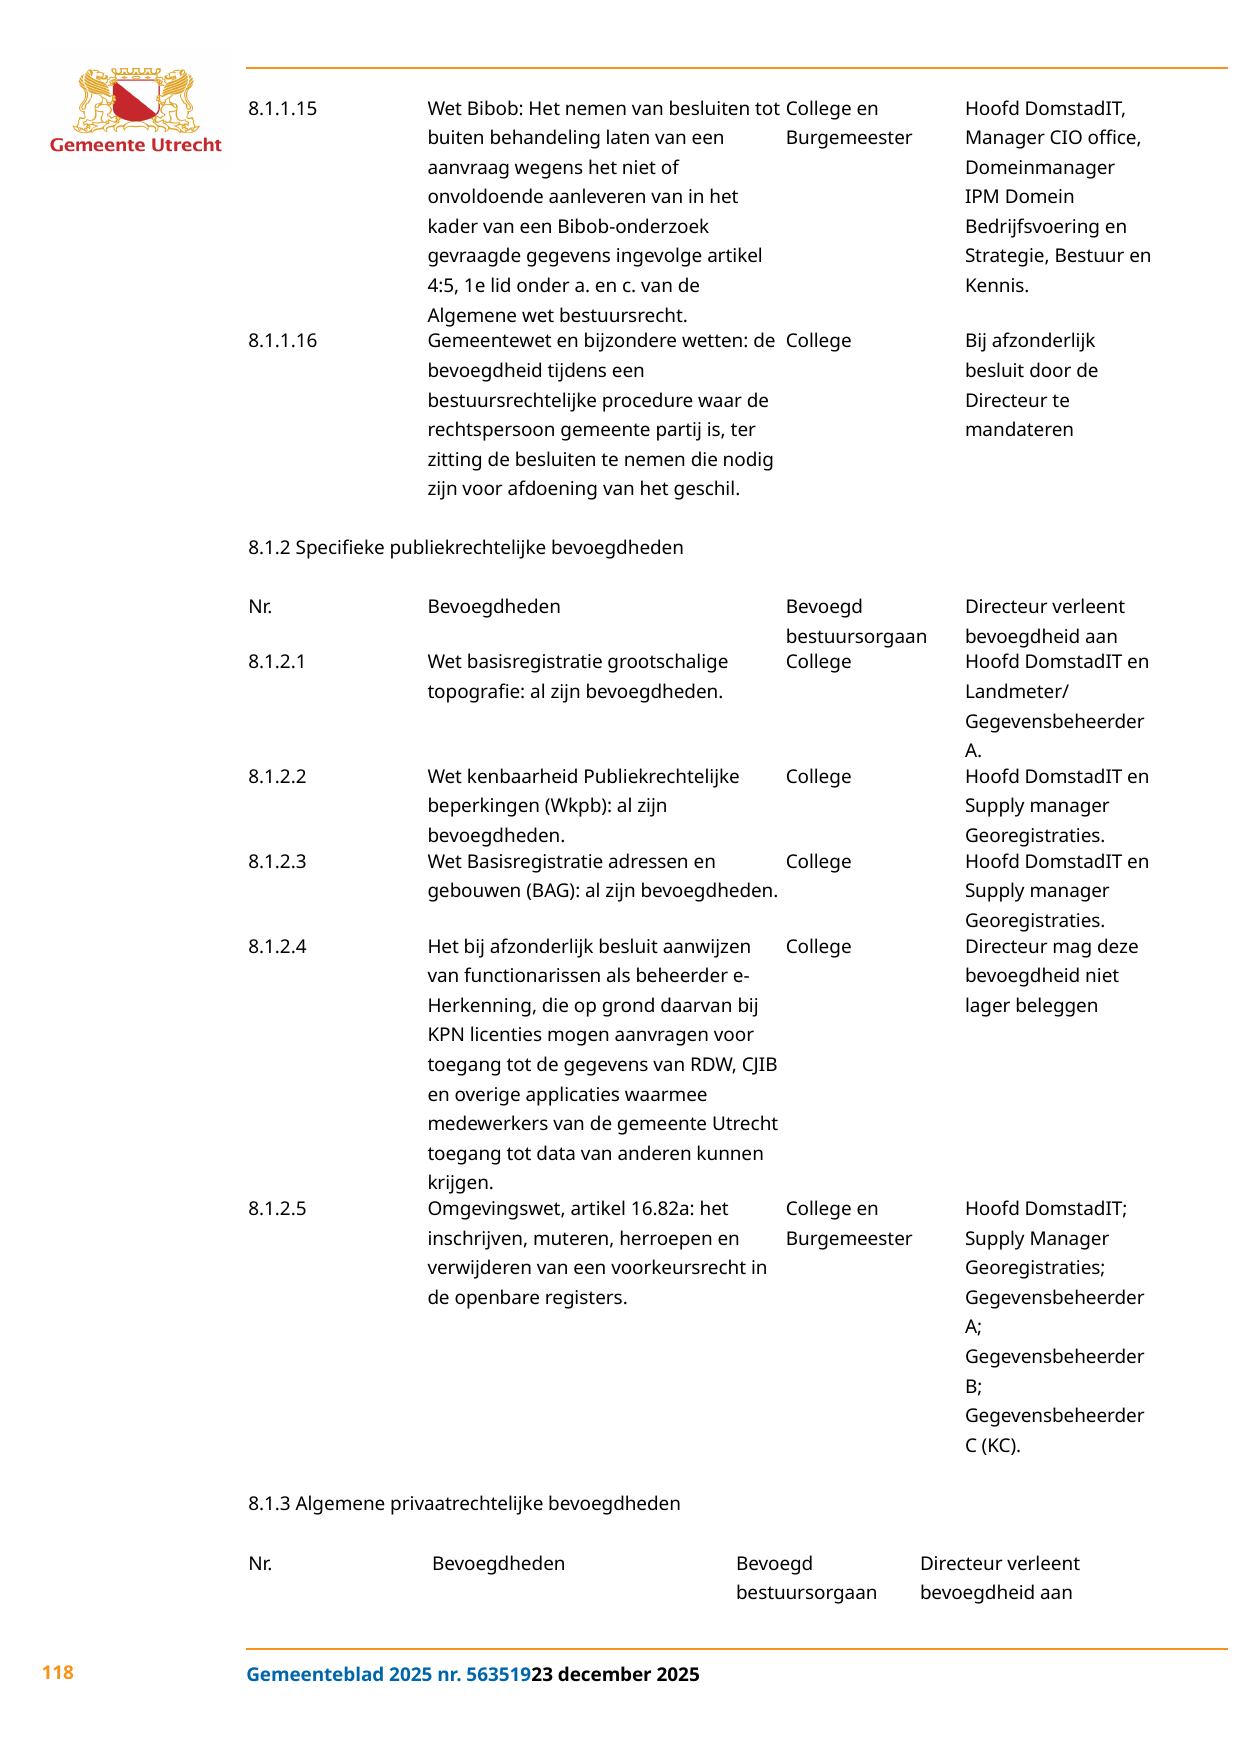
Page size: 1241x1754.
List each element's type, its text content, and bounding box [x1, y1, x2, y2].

table_cell Hoofd DomstadIT en Supply manager Georegistraties. [965, 763, 1152, 848]
table_cell 8.1.1.15 [248, 95, 427, 328]
table_cell Directeur mag deze bevoegdheid niet lager beleggen [965, 933, 1152, 1195]
table_header Bevoegd bestuursorgaan [786, 593, 965, 649]
table_cell 8.1.2.5 [248, 1195, 427, 1458]
table_cell 8.1.2.2 [248, 763, 427, 848]
table_cell Hoofd DomstadIT en Supply manager Georegistraties. [965, 848, 1152, 933]
table_cell Wet Bibob: Het nemen van besluiten tot buiten behandeling laten van een aanvraag wegens het niet of onvoldoende aanleveren van in het kader van een Bibob-onderzoek gevraagde gegevens ingevolge artikel 4:5, 1e lid onder a. en c. van de Algemene wet bestuursrecht. [427, 95, 786, 328]
table_header Bevoegdheden [427, 593, 786, 649]
table_header Nr. [248, 593, 427, 649]
table_cell Wet basisregistratie grootschalige topografie: al zijn bevoegdheden. [427, 649, 786, 763]
text 8.1.3 Algemene privaatrechtelijke bevoegdheden [248, 1491, 1152, 1516]
table_cell 8.1.1.16 [248, 328, 427, 501]
table_cell 8.1.2.4 [248, 933, 427, 1195]
table_cell Hoofd DomstadIT; Supply Manager Georegistraties; Gegevensbeheerder A; Gegevensbeheerder B; Gegevensbeheerder C (KC). [965, 1195, 1152, 1458]
table_cell Gemeentewet en bijzondere wetten: de bevoegdheid tijdens een bestuursrechtelijke procedure waar de rechtspersoon gemeente partij is, ter zitting de besluiten te nemen die nodig zijn voor afdoening van het geschil. [427, 328, 786, 501]
table_cell College [786, 328, 965, 501]
table_cell College en Burgemeester [786, 95, 965, 328]
table_cell Bij afzonderlijk besluit door de Directeur te mandateren [965, 328, 1152, 501]
table_cell Hoofd DomstadIT, Manager CIO office, Domeinmanager IPM Domein Bedrijfsvoering en Strategie, Bestuur en Kennis. [965, 95, 1152, 328]
table_cell Wet Basisregistratie adressen en gebouwen (BAG): al zijn bevoegdheden. [427, 848, 786, 933]
table_cell Wet kenbaarheid Publiekrechtelijke beperkingen (Wkpb): al zijn bevoegdheden. [427, 763, 786, 848]
table_header Nr. [248, 1550, 432, 1605]
table_cell College [786, 649, 965, 763]
table_cell College [786, 763, 965, 848]
table_cell College en Burgemeester [786, 1195, 965, 1458]
table_cell Omgevingswet, artikel 16.82a: het inschrijven, muteren, herroepen en verwijderen van een voorkeursrecht in de openbare registers. [427, 1195, 786, 1458]
table_cell College [786, 933, 965, 1195]
table_header Bevoegd bestuursorgaan [736, 1550, 920, 1605]
table_header Directeur verleent bevoegdheid aan [920, 1550, 1152, 1605]
table_cell Het bij afzonderlijk besluit aanwijzen van functionarissen als beheerder e-Herkenning, die op grond daarvan bij KPN licenties mogen aanvragen voor toegang tot de gegevens van RDW, CJIB en overige applicaties waarmee medewerkers van de gemeente Utrecht toegang tot data van anderen kunnen krijgen. [427, 933, 786, 1195]
table_cell Hoofd DomstadIT en Landmeter/ Gegevensbeheerder A. [965, 649, 1152, 763]
picture [41, 47, 231, 172]
text 8.1.2 Specifieke publiekrechtelijke bevoegdheden [248, 534, 1152, 560]
table_header Directeur verleent bevoegdheid aan [965, 593, 1152, 649]
table_cell 8.1.2.3 [248, 848, 427, 933]
table_cell 8.1.2.1 [248, 649, 427, 763]
table_cell College [786, 848, 965, 933]
table_header Bevoegdheden [432, 1550, 736, 1605]
